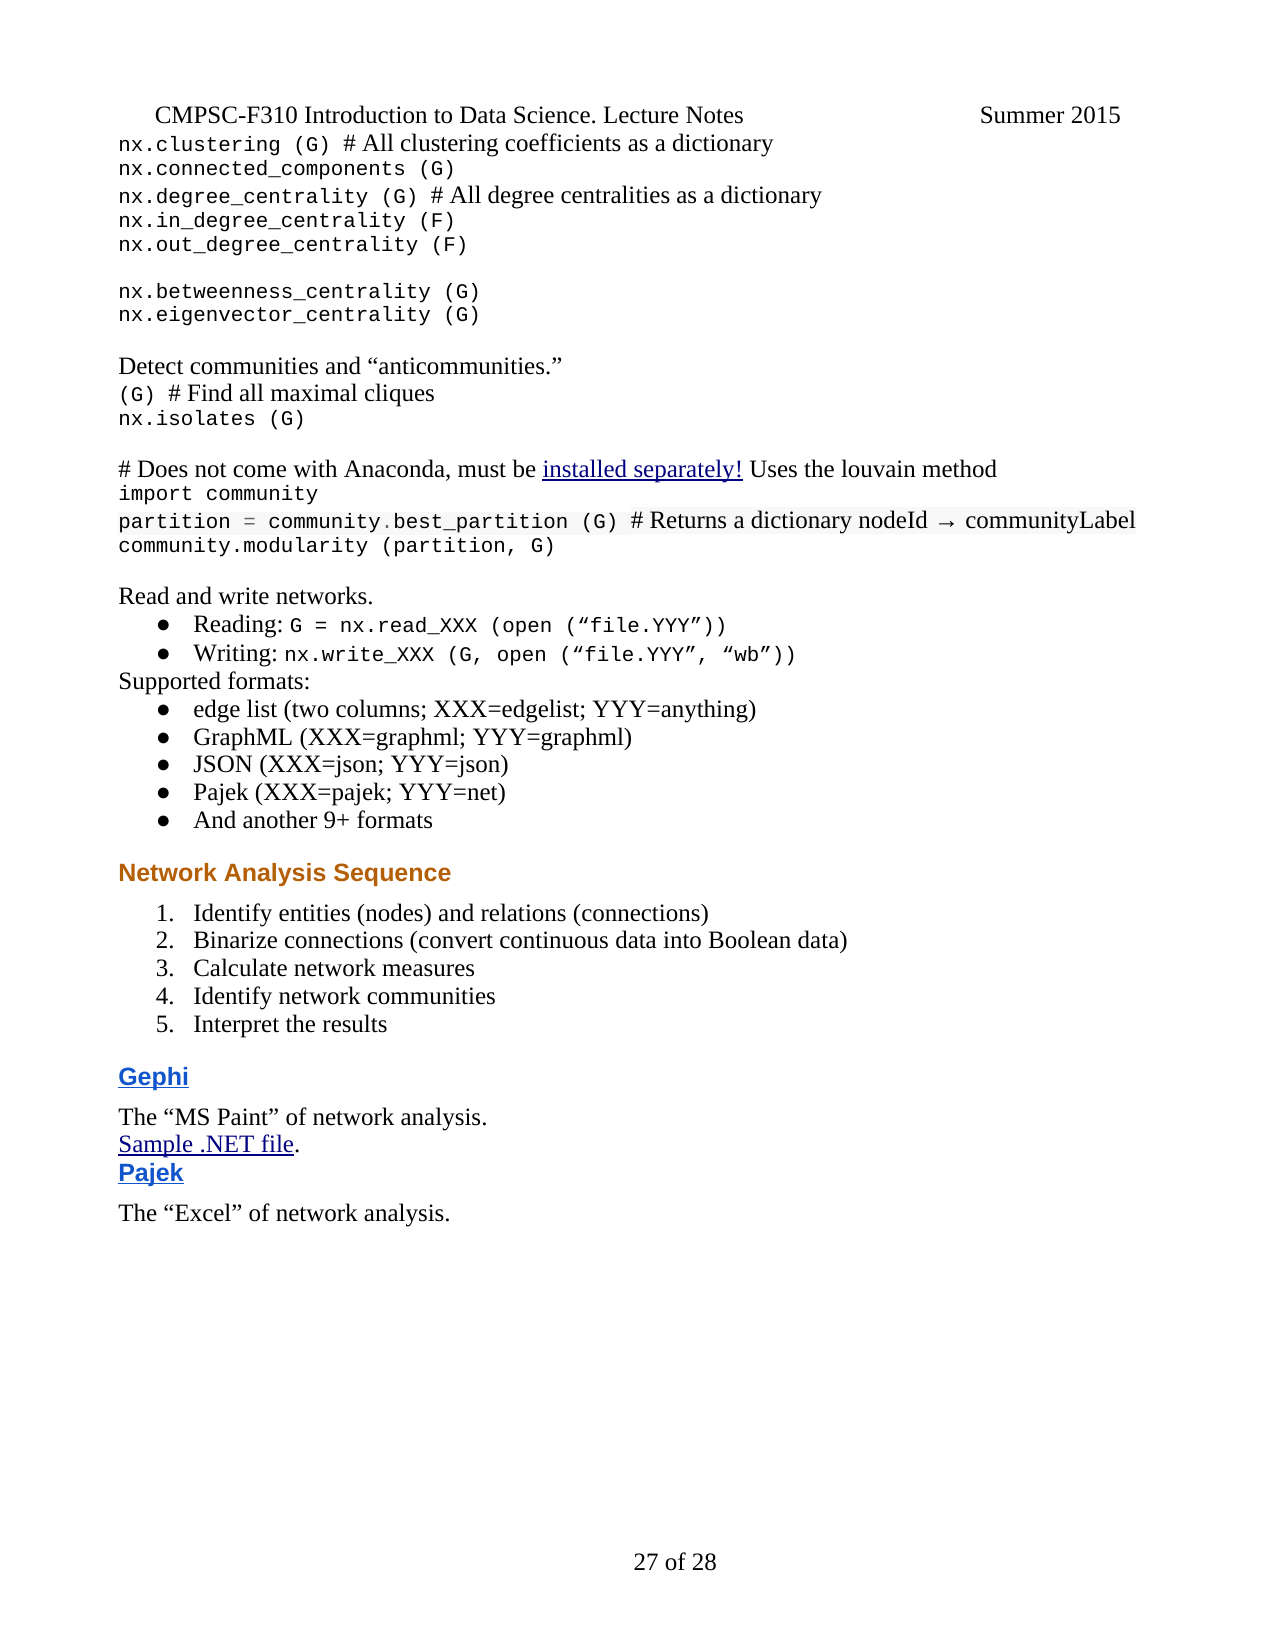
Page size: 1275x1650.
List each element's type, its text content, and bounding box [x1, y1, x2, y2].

list Interpret the results [156, 1010, 1157, 1037]
list Calculate network measures [156, 954, 1157, 982]
text nx.eigenvector_centrality (G) [118, 304, 1157, 328]
text community.modularity (partition, G) [118, 535, 1157, 559]
list And another 9+ formats [156, 806, 1157, 833]
text nx.isolates (G) [118, 408, 1157, 432]
text The “MS Paint” of network analysis. [118, 1103, 1157, 1131]
text nx.in_degree_centrality (F) [118, 210, 1157, 233]
list edge list (two columns; XXX=edgelist; YYY=anything) [156, 695, 1157, 723]
subtitle Network Analysis Sequence [118, 858, 1157, 886]
list Identify entities (nodes) and relations (connections) [156, 899, 1157, 927]
text Sample .NET file. [118, 1131, 1157, 1158]
list GraphML (XXX=graphml; YYY=graphml) [156, 723, 1157, 750]
list Binarize connections (convert continuous data into Boolean data) [156, 927, 1157, 954]
text Read and write networks. [118, 582, 1157, 610]
subtitle Gephi [118, 1062, 1157, 1090]
list Reading: G = nx.read_XXX (open (“file.YYY”)) [156, 610, 1157, 639]
subtitle Pajek [118, 1158, 1157, 1186]
text nx.betweenness_centrality (G) [118, 281, 1157, 304]
list Writing: nx.write_XXX (G, open (“file.YYY”, “wb”)) [156, 639, 1157, 667]
text Supported formats: [118, 667, 1157, 695]
list Identify network communities [156, 982, 1157, 1010]
text import community [118, 483, 1157, 507]
text partition = community.best_partition (G) # Returns a dictionary nodeId → communityLabel [118, 507, 1157, 535]
text nx.clustering (G) # All clustering coefficients as a dictionary [118, 129, 1157, 158]
text nx.connected_components (G) [118, 158, 1157, 181]
text # Does not come with Anaconda, must be installed separately! Uses the louvain method [118, 455, 1157, 483]
list Pajek (XXX=pajek; YYY=net) [156, 778, 1157, 806]
text Detect communities and “anticommunities.” [118, 352, 1157, 379]
text (G) # Find all maximal cliques [118, 379, 1157, 408]
text nx.degree_centrality (G) # All degree centralities as a dictionary [118, 181, 1157, 210]
text The “Excel” of network analysis. [118, 1199, 1157, 1226]
list JSON (XXX=json; YYY=json) [156, 750, 1157, 778]
text nx.out_degree_centrality (F) [118, 233, 1157, 257]
